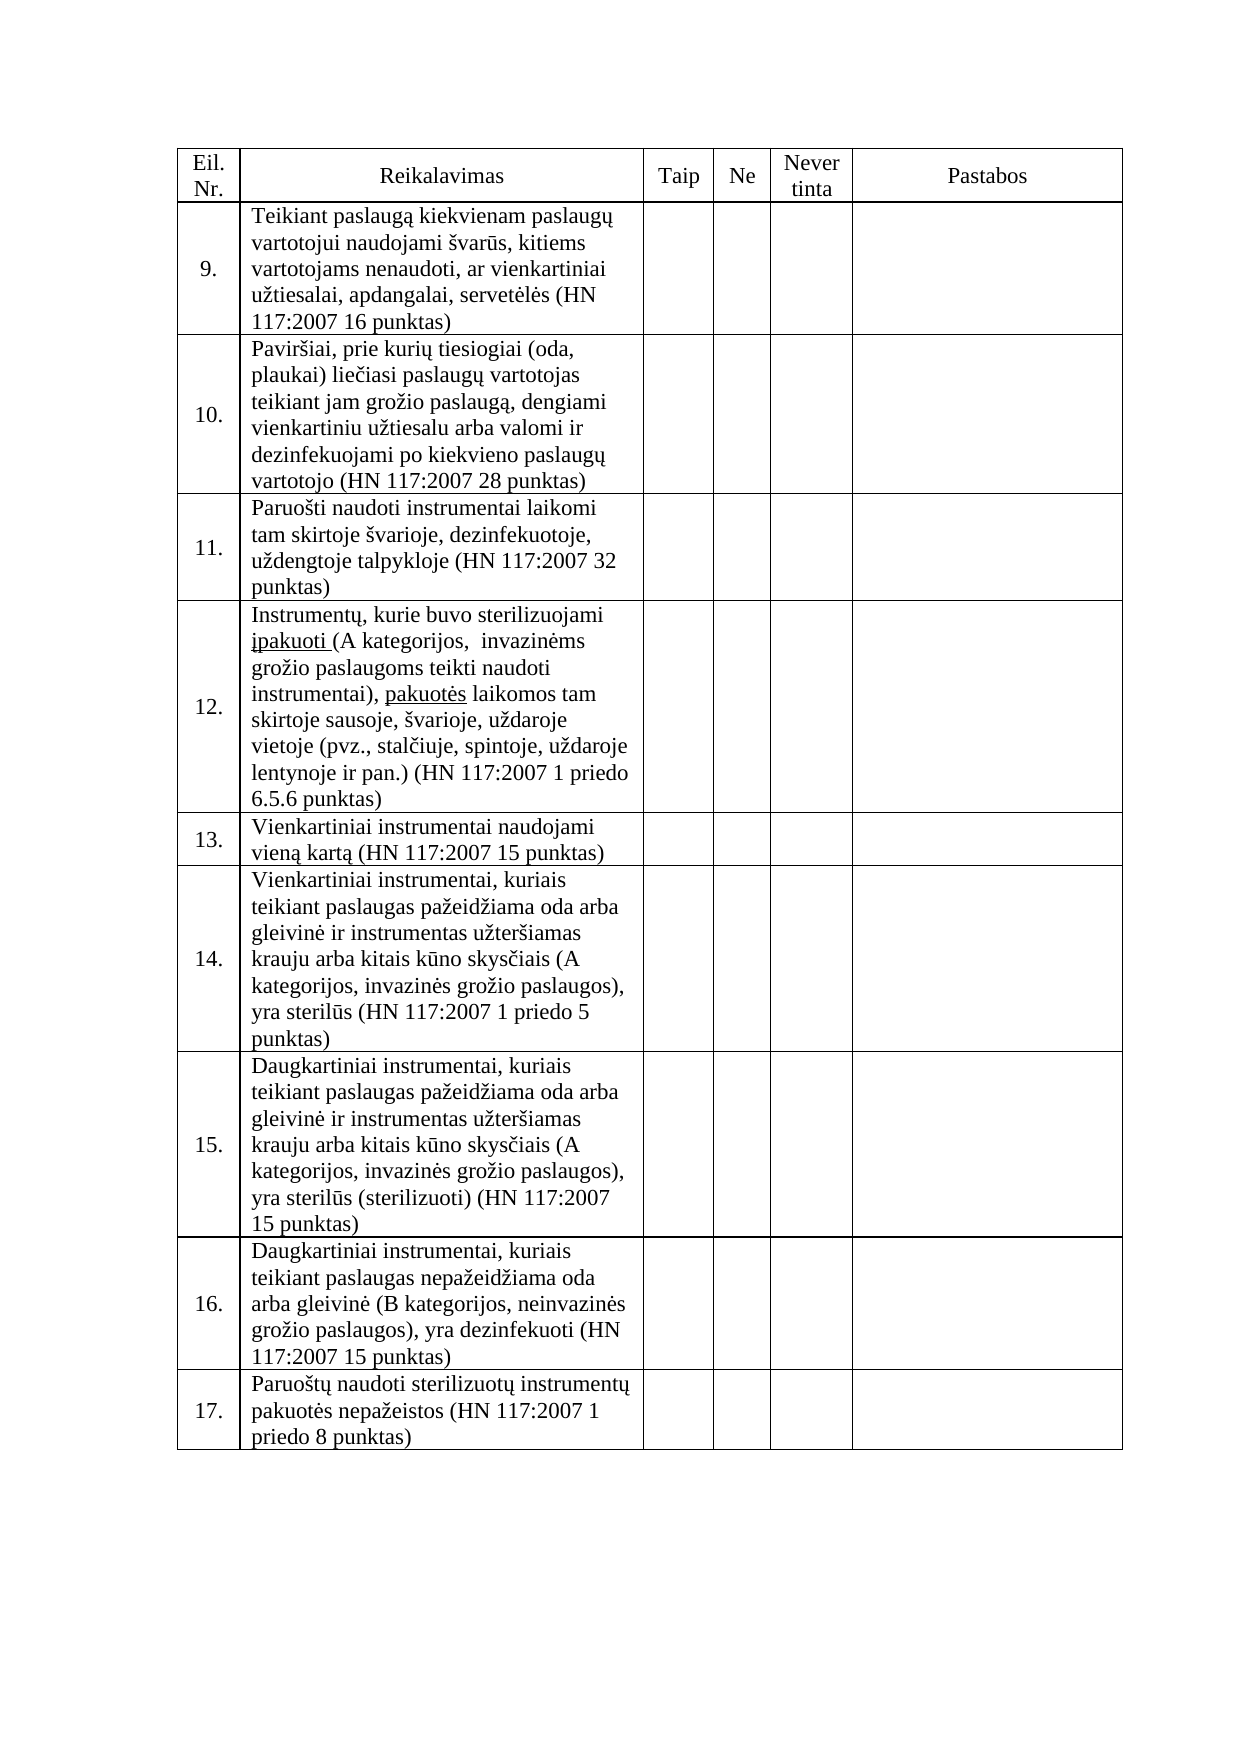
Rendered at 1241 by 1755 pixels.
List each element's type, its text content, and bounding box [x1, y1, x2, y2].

table_cell 10. [178, 335, 239, 493]
table_cell [714, 1238, 770, 1369]
table_cell [714, 601, 770, 812]
table_cell [771, 813, 852, 865]
table_cell [853, 1052, 1122, 1236]
table_cell [644, 494, 713, 600]
table_cell 14. [178, 866, 239, 1051]
table_header Nevertinta [771, 149, 852, 201]
table_cell [771, 1238, 852, 1369]
table_cell [714, 813, 770, 865]
table_cell Teikiant paslaugą kiekvienam paslaugų vartotojui naudojami švarūs, kitiems vartotojams nenaudoti, ar vienkartiniai užtiesalai, apdangalai, servetėlės (HN 117:2007 16 punktas) [241, 203, 643, 334]
table_cell [771, 335, 852, 493]
table_cell Daugkartiniai instrumentai, kuriais teikiant paslaugas pažeidžiama oda arba gleivinė ir instrumentas užteršiamas krauju arba kitais kūno skysčiais (A kategorijos, invazinės grožio paslaugos), yra sterilūs (sterilizuoti) (HN 117:2007 15 punktas) [241, 1052, 643, 1236]
table_cell 15. [178, 1052, 239, 1236]
table_cell [853, 203, 1122, 334]
table_header Taip [644, 149, 713, 201]
table_cell Daugkartiniai instrumentai, kuriais teikiant paslaugas nepažeidžiama oda arba gleivinė (B kategorijos, neinvazinės grožio paslaugos), yra dezinfekuoti (HN 117:2007 15 punktas) [241, 1238, 643, 1369]
table_cell [853, 1370, 1122, 1449]
table_cell [771, 1052, 852, 1236]
table_cell [853, 813, 1122, 865]
table_cell Paviršiai, prie kurių tiesiogiai (oda, plaukai) liečiasi paslaugų vartotojas teikiant jam grožio paslaugą, dengiami vienkartiniu užtiesalu arba valomi ir dezinfekuojami po kiekvieno paslaugų vartotojo (HN 117:2007 28 punktas) [241, 335, 643, 493]
table_cell [644, 1238, 713, 1369]
table_cell [714, 494, 770, 600]
table_cell Instrumentų, kurie buvo sterilizuojami įpakuoti (A kategorijos, invazinėms grožio paslaugoms teikti naudoti instrumentai), pakuotės laikomos tam skirtoje sausoje, švarioje, uždaroje vietoje (pvz., stalčiuje, spintoje, uždaroje lentynoje ir pan.) (HN 117:2007 1 priedo 6.5.6 punktas) [241, 601, 643, 812]
table_cell [644, 203, 713, 334]
table_cell [771, 601, 852, 812]
table_cell 17. [178, 1370, 239, 1449]
table_cell 13. [178, 813, 239, 865]
table_cell 9. [178, 203, 239, 334]
table_cell [853, 1238, 1122, 1369]
table_cell [771, 494, 852, 600]
table_cell [714, 1052, 770, 1236]
table_cell [644, 601, 713, 812]
table_cell 16. [178, 1238, 239, 1369]
table_cell [853, 601, 1122, 812]
table_cell [853, 335, 1122, 493]
table_cell [714, 1370, 770, 1449]
table_cell [771, 203, 852, 334]
table_cell 12. [178, 601, 239, 812]
table_cell [714, 203, 770, 334]
table_cell [644, 866, 713, 1051]
table_cell [714, 335, 770, 493]
table_header Pastabos [853, 149, 1122, 201]
table_cell [771, 1370, 852, 1449]
table_cell Paruošti naudoti instrumentai laikomi tam skirtoje švarioje, dezinfekuotoje, uždengtoje talpykloje (HN 117:2007 32 punktas) [241, 494, 643, 600]
table_cell [853, 494, 1122, 600]
table_cell Vienkartiniai instrumentai, kuriais teikiant paslaugas pažeidžiama oda arba gleivinė ir instrumentas užteršiamas krauju arba kitais kūno skysčiais (A kategorijos, invazinės grožio paslaugos), yra sterilūs (HN 117:2007 1 priedo 5 punktas) [241, 866, 643, 1051]
table_cell [853, 866, 1122, 1051]
table_cell [644, 813, 713, 865]
table_cell Paruoštų naudoti sterilizuotų instrumentų pakuotės nepažeistos (HN 117:2007 1 priedo 8 punktas) [241, 1370, 643, 1449]
table_cell [644, 1370, 713, 1449]
table_cell Vienkartiniai instrumentai naudojami vieną kartą (HN 117:2007 15 punktas) [241, 813, 643, 865]
table_header Eil. Nr. [178, 149, 239, 201]
table_cell [714, 866, 770, 1051]
table_cell [644, 335, 713, 493]
table_header Ne [714, 149, 770, 201]
table_cell 11. [178, 494, 239, 600]
table_cell [644, 1052, 713, 1236]
table_header Reikalavimas [241, 149, 643, 201]
table_cell [771, 866, 852, 1051]
